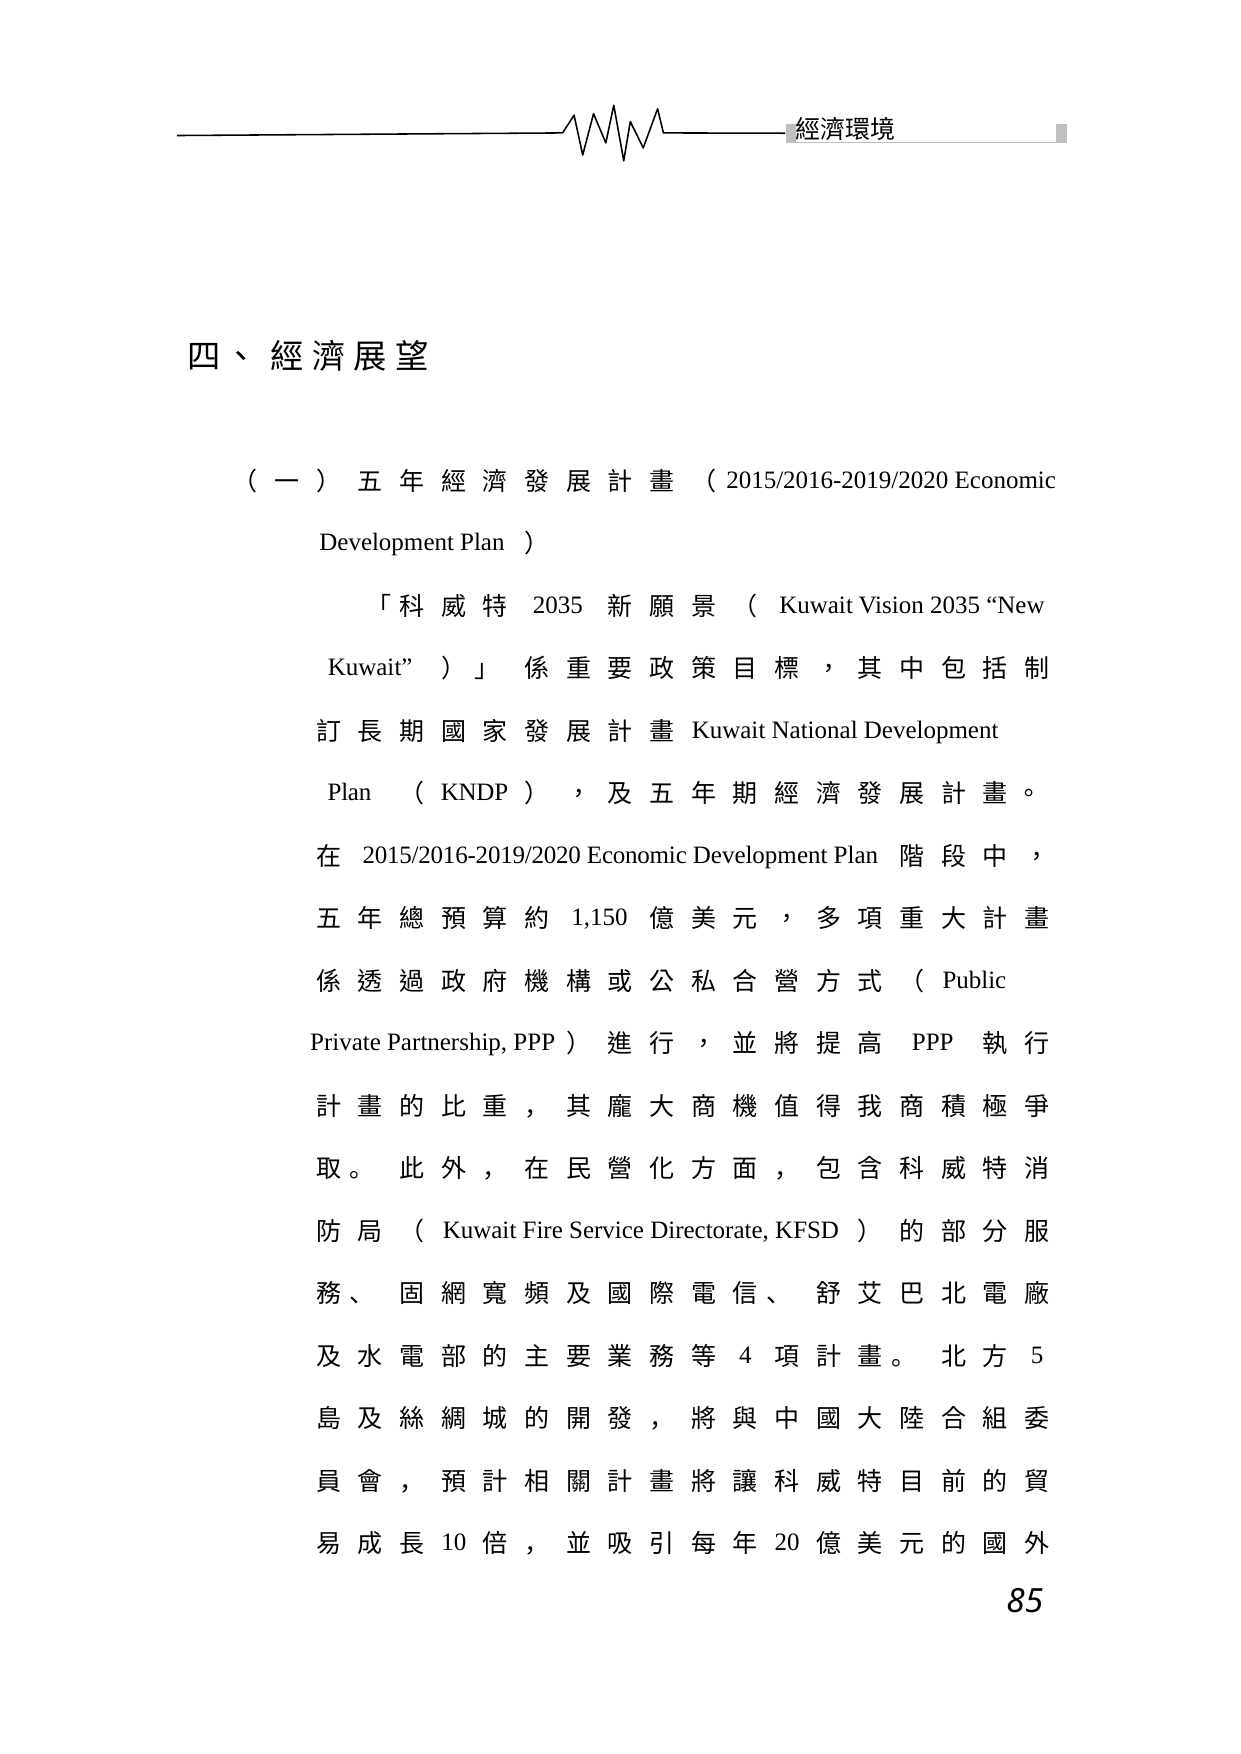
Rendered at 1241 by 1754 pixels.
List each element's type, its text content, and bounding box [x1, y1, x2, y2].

text 四、經濟展望 [183, 313, 1058, 375]
text （一）五年經濟發展計畫（2015/2016-2019/2020 Economic Development Plan） [207, 438, 1058, 563]
text 「科威特2035新願景（Kuwait Vision 2035 “New Kuwait”）」係重要政策目標，其中包括制訂長期國家發展計畫Kuwait National Development Plan（KNDP），及五年期經濟發展計畫。在2015/2016-2019/2020 Economic Development Plan階段中，五年總預算約1,150億美元，多項重大計畫係透過政府機構或公私合營方式（Public Private Partnership, PPP）進行，並將提高PPP執行計畫的比重，其龐大商機值得我商積極爭取。此外，在民營化方面，包含科威特消防局（Kuwait Fire Service Directorate, KFSD）的部分服務、固網寬頻及國際電信、舒艾巴北電廠及水電部的主要業務等4項計畫。北方5島及絲綢城的開發，將與中國大陸合組委員會，預計相關計畫將讓科威特目前的貿易成長10倍，並吸引每年20億美元的國外 [281, 563, 1058, 1563]
